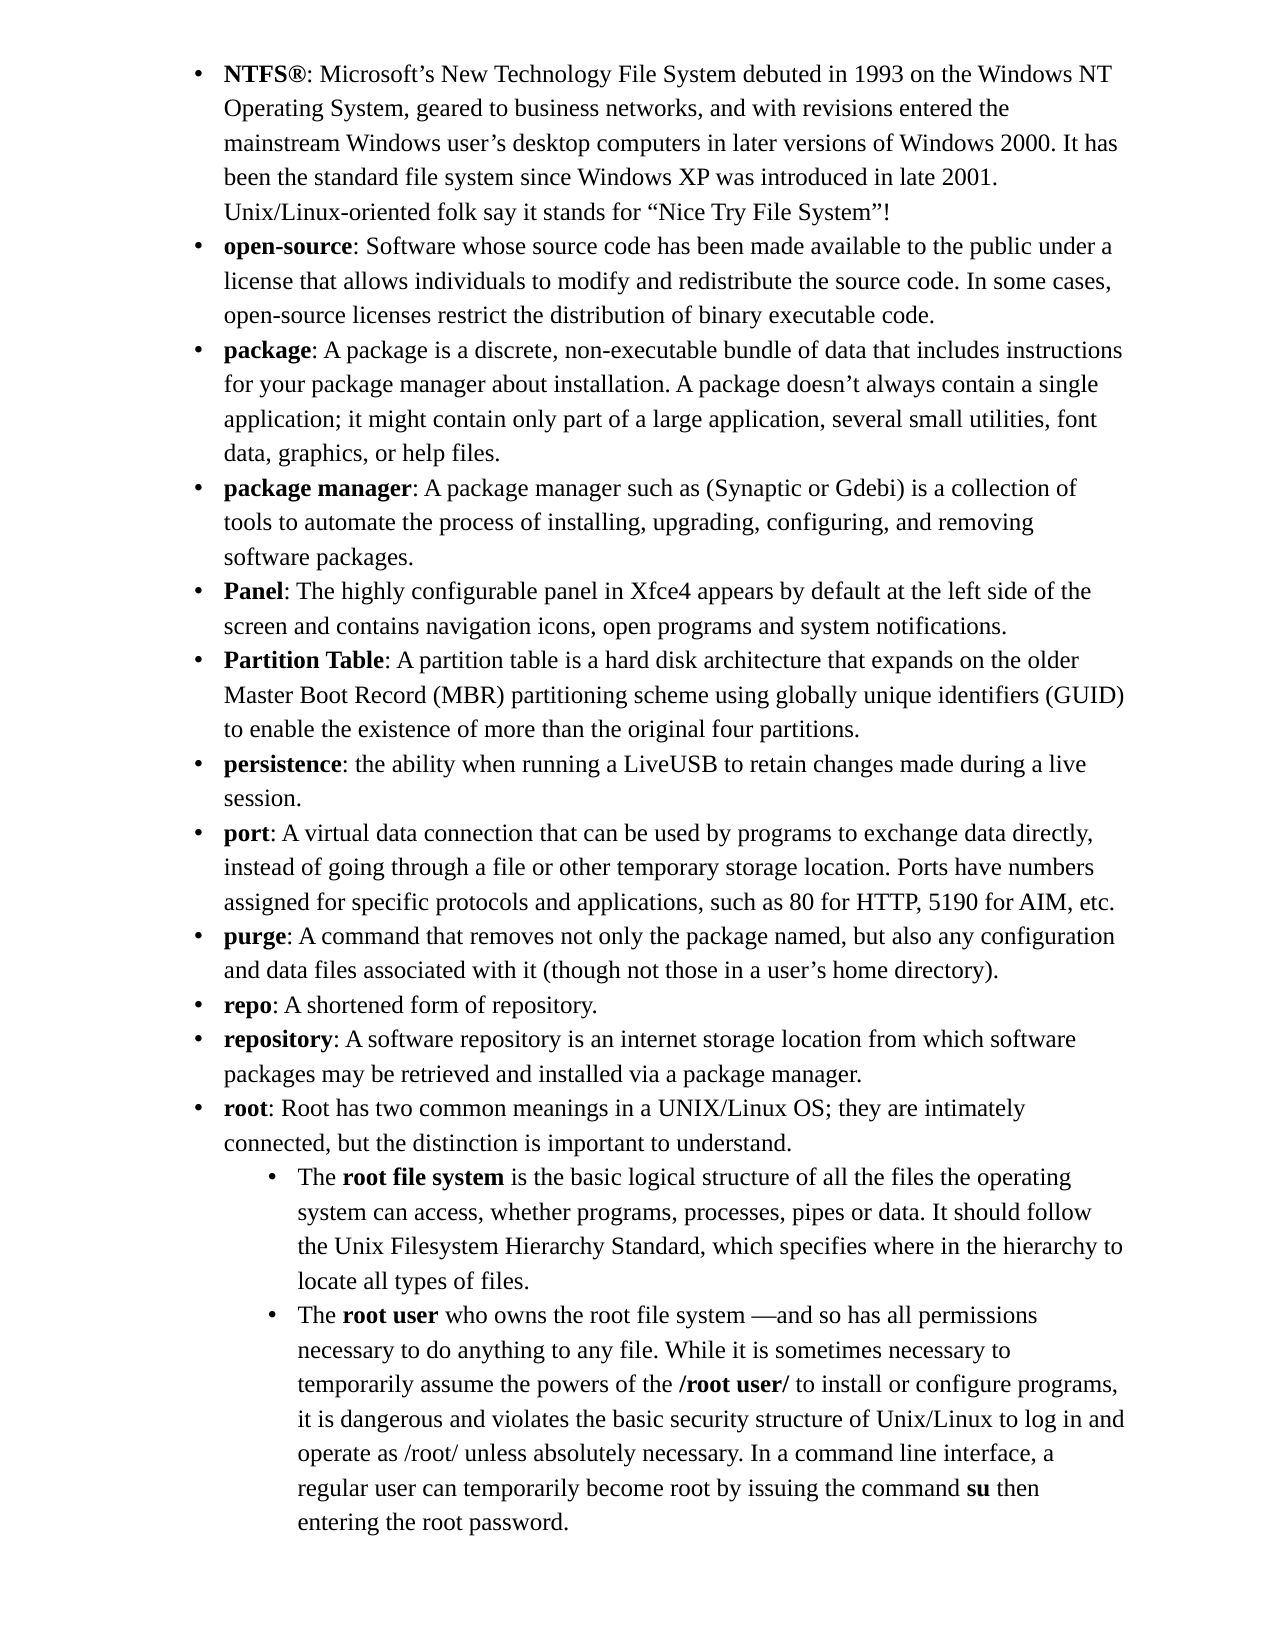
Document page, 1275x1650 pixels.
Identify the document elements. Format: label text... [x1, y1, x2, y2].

list The root user who owns the root file system —and so has all permissions necessary to do anything to any file. While it is sometimes necessary to temporarily assume the powers of the /root user/ to install or configure programs, it is dangerous and violates the basic security structure of Unix/Linux to log in and operate as /root/ unless absolutely necessary. In a command line interface, a regular user can temporarily become root by issuing the command su then entering the root password. [268, 1300, 1125, 1536]
list persistence: the ability when running a LiveUSB to retain changes made during a live session. [194, 749, 1125, 812]
list The root file system is the basic logical structure of all the files the operating system can access, whether programs, processes, pipes or data. It should follow the Unix Filesystem Hierarchy Standard, which specifies where in the hierarchy to locate all types of files. [268, 1162, 1125, 1294]
list Partition Table: A partition table is a hard disk architecture that expands on the older Master Boot Record (MBR) partitioning scheme using globally unique identifiers (GUID) to enable the existence of more than the original four partitions. [194, 645, 1125, 743]
list package manager: A package manager such as (Synaptic or Gdebi) is a collection of tools to automate the process of installing, upgrading, configuring, and removing software packages. [194, 473, 1125, 571]
list port: A virtual data connection that can be used by programs to exchange data directly, instead of going through a file or other temporary storage location. Ports have numbers assigned for specific protocols and applications, such as 80 for HTTP, 5190 for AIM, etc. [194, 818, 1125, 915]
list root: Root has two common meanings in a UNIX/Linux OS; they are intimately connected, but the distinction is important to understand. [194, 1093, 1125, 1157]
list Panel: The highly configurable panel in Xfce4 appears by default at the left side of the screen and contains navigation icons, open programs and system notifications. [194, 576, 1125, 639]
list repository: A software repository is an internet storage location from which software packages may be retrieved and installed via a package manager. [194, 1024, 1125, 1088]
list package: A package is a discrete, non-executable bundle of data that includes instructions for your package manager about installation. A package doesn’t always contain a single application; it might contain only part of a large application, several small utilities, font data, graphics, or help files. [194, 335, 1125, 467]
list open-source: Software whose source code has been made available to the public under a license that allows individuals to modify and redistribute the source code. In some cases, open-source licenses restrict the distribution of binary executable code. [194, 231, 1125, 329]
list repo: A shortened form of repository. [194, 990, 1125, 1019]
list NTFS®: Microsoft’s New Technology File System debuted in 1993 on the Windows NT Operating System, geared to business networks, and with revisions entered the mainstream Windows user’s desktop computers in later versions of Windows 2000. It has been the standard file system since Windows XP was introduced in late 2001. Unix/Linux-oriented folk say it stands for “Nice Try File System”! [194, 59, 1125, 226]
list purge: A command that removes not only the package named, but also any configuration and data files associated with it (though not those in a user’s home directory). [194, 921, 1125, 984]
